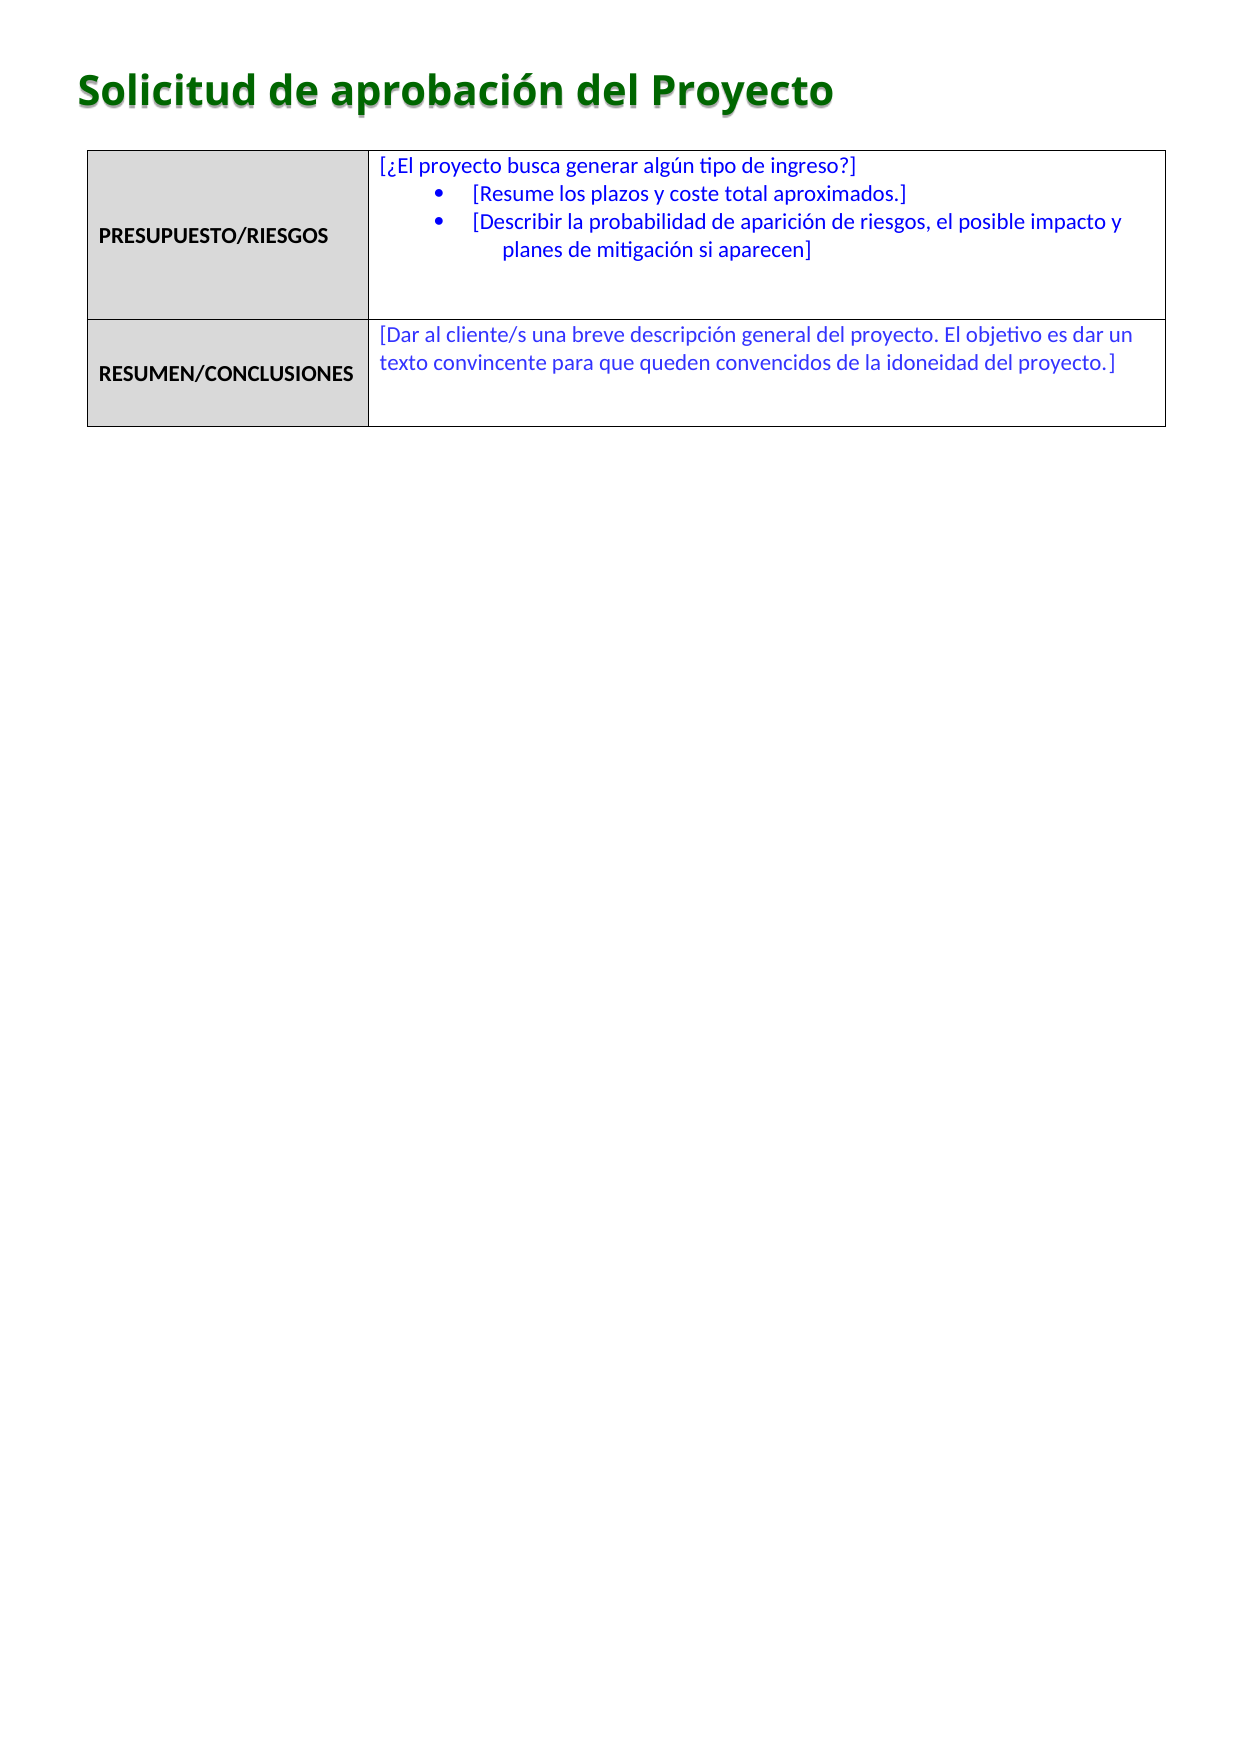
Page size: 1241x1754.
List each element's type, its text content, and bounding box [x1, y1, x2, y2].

table_cell [¿El proyecto busca generar algún tipo de ingreso?] [Resume los plazos y coste total aproximados.] [Describir la probabilidad de aparición de riesgos, el posible impacto y planes de mitigación si aparecen] [369, 151, 1165, 319]
table_cell RESUMEN/CONCLUSIONES [88, 320, 368, 426]
table_cell PRESUPUESTO/RIESGOS [88, 151, 368, 319]
table_cell [Dar al cliente/s una breve descripción general del proyecto. El objetivo es dar un texto convincente para que queden convencidos de la idoneidad del proyecto.] [369, 320, 1165, 426]
